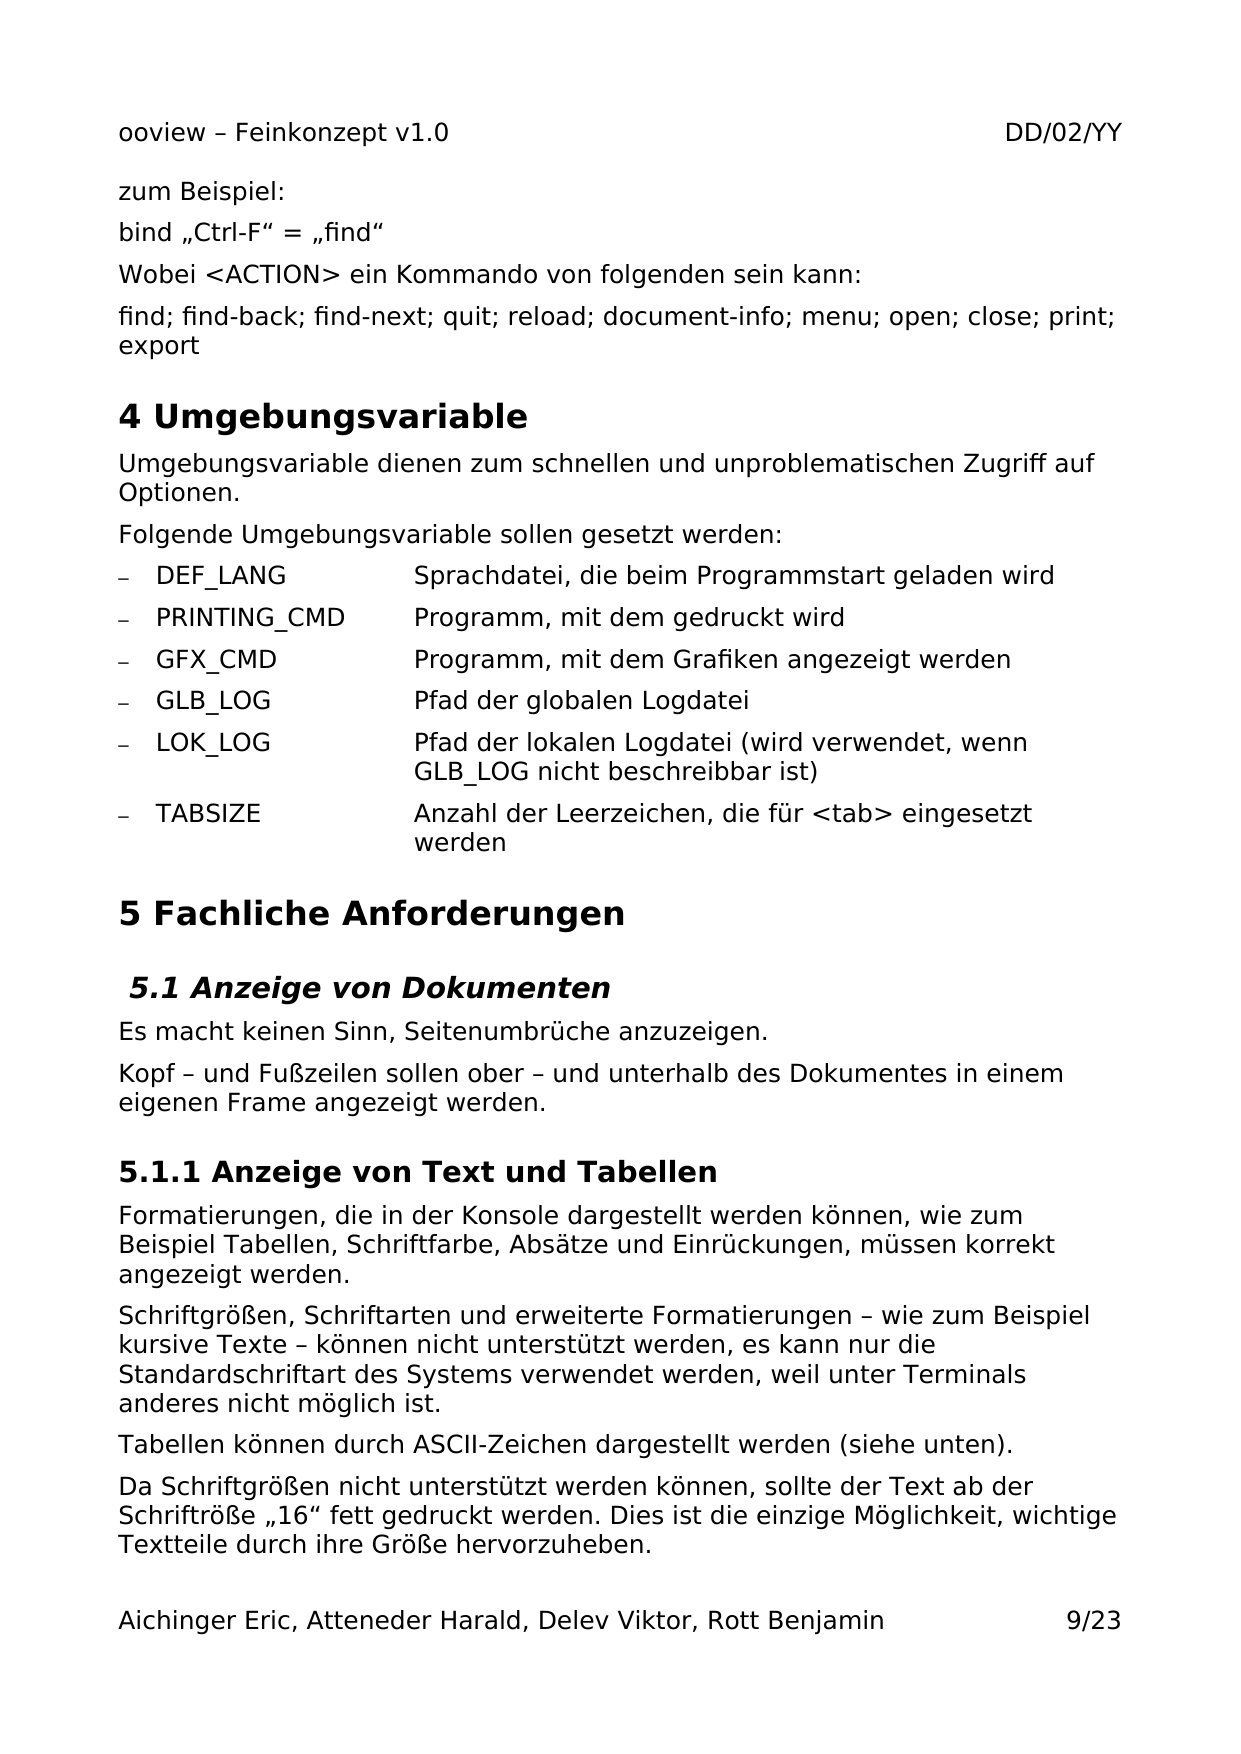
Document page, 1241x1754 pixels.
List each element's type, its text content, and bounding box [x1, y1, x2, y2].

subtitle Fachliche Anforderungen [118, 895, 1122, 934]
list DEF_LANG Sprachdatei, die beim Programmstart geladen wird [118, 561, 1122, 591]
text Folgende Umgebungsvariable sollen gesetzt werden: [118, 520, 1122, 549]
list PRINTING_CMD Programm, mit dem gedruckt wird [118, 603, 1122, 632]
list GLB_LOG Pfad der globalen Logdatei [118, 686, 1122, 716]
list LOK_LOG Pfad der lokalen Logdatei (wird verwendet, wenn GLB_LOG nicht beschreibbar ist) [118, 728, 1122, 786]
subtitle Anzeige von Dokumenten [118, 971, 1122, 1005]
text Formatierungen, die in der Konsole dargestellt werden können, wie zum Beispiel Tabellen, Schriftfarbe, Absätze und Einrückungen, müssen korrekt angezeigt werden. [118, 1202, 1122, 1289]
text Umgebungsvariable dienen zum schnellen und unproblematischen Zugriff auf Optionen. [118, 449, 1122, 507]
text Es macht keinen Sinn, Seitenumbrüche anzuzeigen. [118, 1018, 1122, 1047]
text Wobei <ACTION> ein Kommando von folgenden sein kann: [118, 260, 1122, 289]
text Kopf – und Fußzeilen sollen ober – und unterhalb des Dokumentes in einem eigenen Frame angezeigt werden. [118, 1059, 1122, 1118]
list GFX_CMD Programm, mit dem Grafiken angezeigt werden [118, 645, 1122, 674]
text Schriftgrößen, Schriftarten und erweiterte Formatierungen – wie zum Beispiel kursive Texte – können nicht unterstützt werden, es kann nur die Standardschriftart des Systems verwendet werden, weil unter Terminals anderes nicht möglich ist. [118, 1302, 1122, 1418]
text Da Schriftgrößen nicht unterstützt werden können, sollte der Text ab der Schriftröße „16“ fett gedruckt werden. Dies ist die einzige Möglichkeit, wichtige Textteile durch ihre Größe hervorzuheben. [118, 1472, 1122, 1560]
text bind „Ctrl-F“ = „find“ [118, 218, 1122, 248]
text Tabellen können durch ASCII-Zeichen dargestellt werden (siehe unten). [118, 1431, 1122, 1460]
text zum Beispiel: [118, 177, 1122, 206]
list TABSIZE Anzahl der Leerzeichen, die für <tab> eingesetzt werden [118, 799, 1122, 857]
text find; find-back; find-next; quit; reload; document-info; menu; open; close; print; export [118, 302, 1122, 360]
subtitle Umgebungsvariable [118, 398, 1122, 436]
subtitle Anzeige von Text und Tabellen [118, 1155, 1122, 1189]
